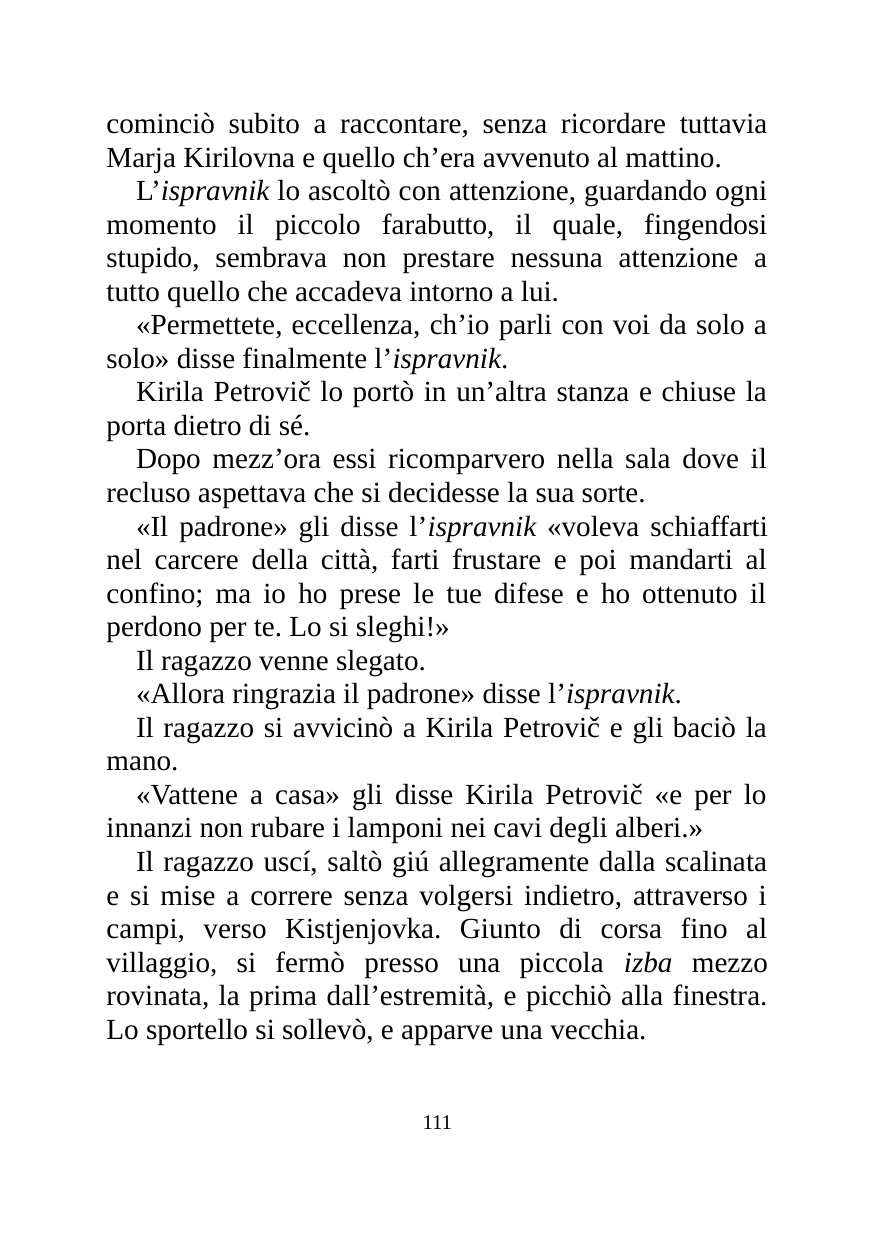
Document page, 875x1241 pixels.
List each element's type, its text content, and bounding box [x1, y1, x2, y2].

text Kirila Petrovič lo portò in un’altra stanza e chiuse la porta dietro di sé. [106, 374, 768, 442]
text «Permettete, eccellenza, ch’io parli con voi da solo a solo» disse finalmente l’ispravnik. [106, 307, 768, 374]
text Il ragazzo uscí, saltò giú allegramente dalla scalinata e si mise a correre senza volgersi indietro, attraverso i campi, verso Kistjenjovka. Giunto di corsa fino al villaggio, si fermò presso una piccola izba mezzo rovinata, la prima dall’estremità, e picchiò alla finestra. Lo sportello si sollevò, e apparve una vecchia. [106, 844, 768, 1045]
text cominciò subito a raccontare, senza ricordare tuttavia Marja Kirilovna e quello ch’era avvenuto al mattino. [106, 106, 768, 173]
text L’ispravnik lo ascoltò con attenzione, guardando ogni momento il piccolo farabutto, il quale, fingendosi stupido, sembrava non prestare nessuna attenzione a tutto quello che accadeva intorno a lui. [106, 173, 768, 307]
text Il ragazzo si avvicinò a Kirila Petrovič e gli baciò la mano. [106, 710, 768, 777]
text «Allora ringrazia il padrone» disse l’ispravnik. [106, 676, 768, 710]
text «Il padrone» gli disse l’ispravnik «voleva schiaffarti nel carcere della città, farti frustare e poi mandarti al confino; ma io ho prese le tue difese e ho ottenuto il perdono per te. Lo si sleghi!» [106, 509, 768, 643]
text «Vattene a casa» gli disse Kirila Petrovič «e per lo innanzi non rubare i lamponi nei cavi degli alberi.» [106, 777, 768, 844]
text Il ragazzo venne slegato. [106, 643, 768, 676]
text Dopo mezz’ora essi ricomparvero nella sala dove il recluso aspettava che si decidesse la sua sorte. [106, 442, 768, 509]
